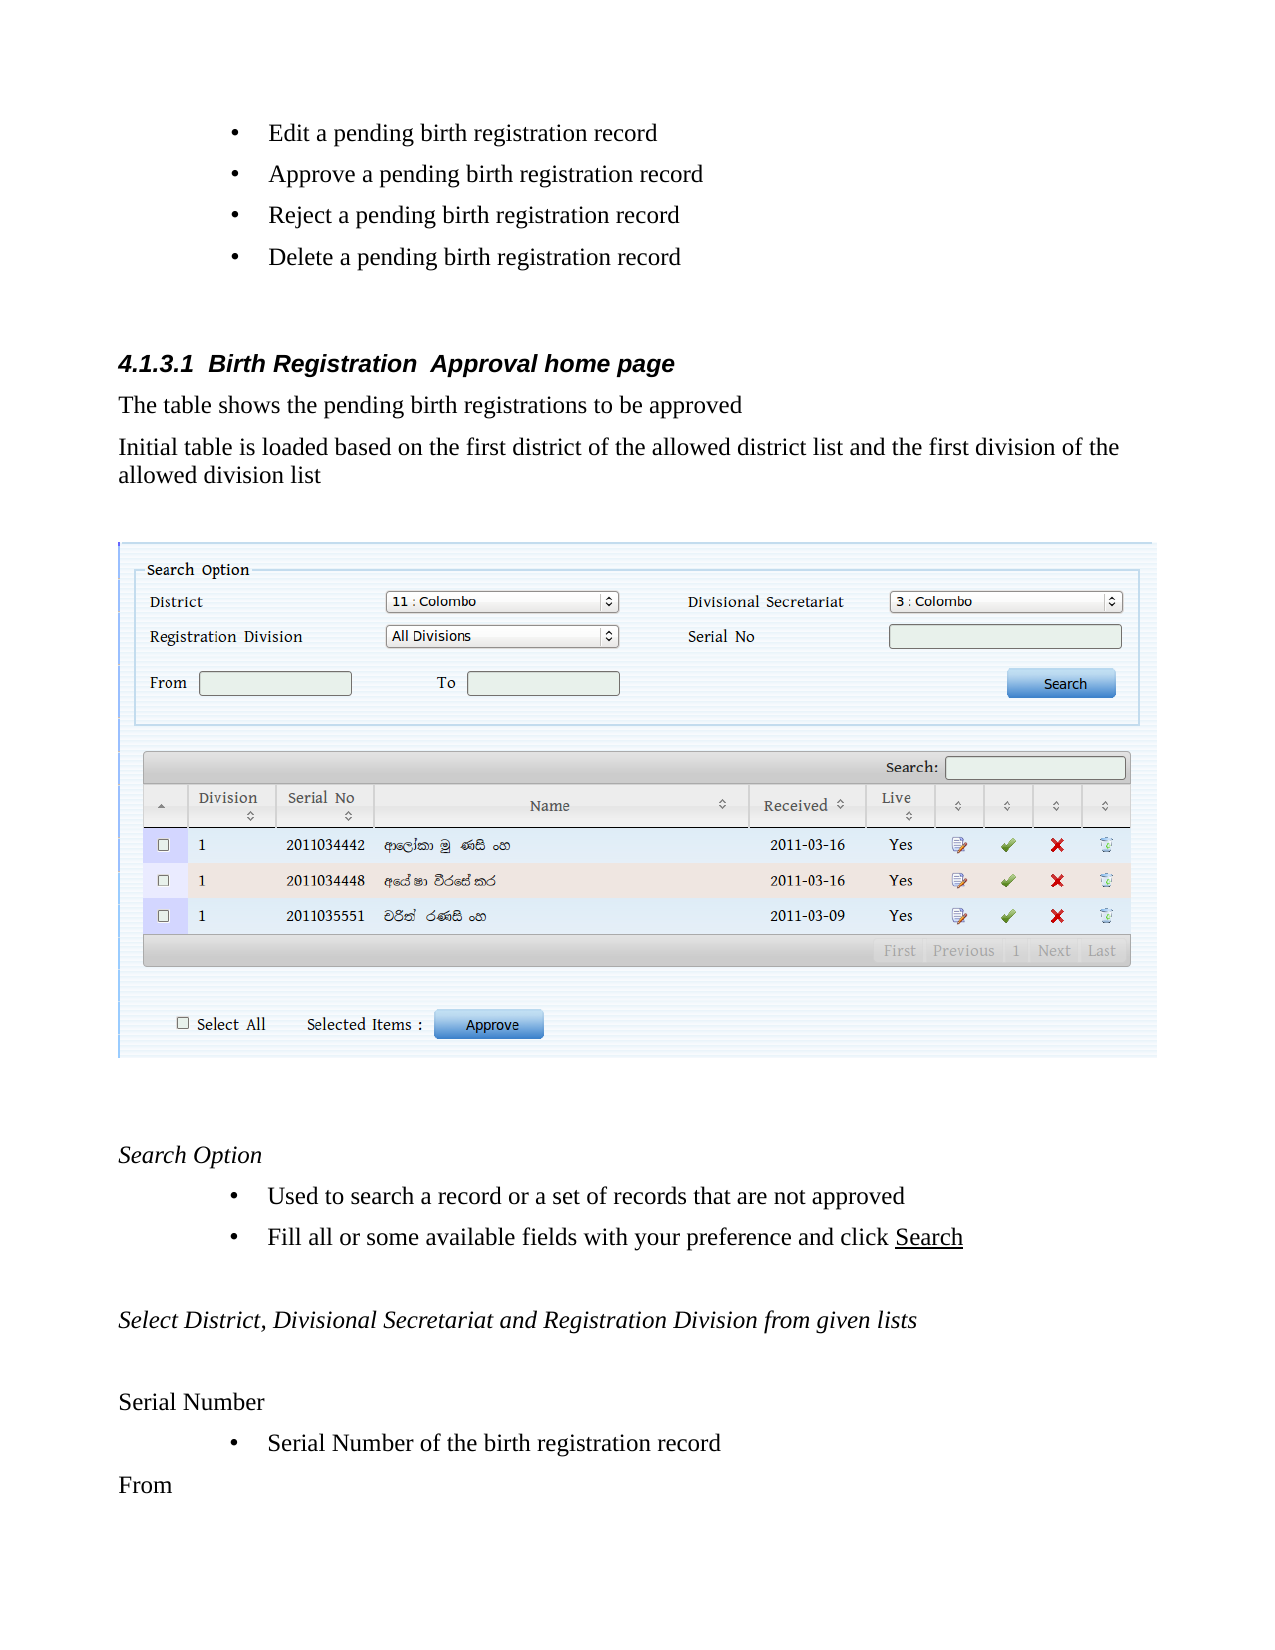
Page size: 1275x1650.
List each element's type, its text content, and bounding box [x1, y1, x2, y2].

picture [118, 542, 1157, 1058]
list Fill all or some available fields with your preference and click Search [229, 1222, 1157, 1251]
subtitle Birth Registration Approval home page [118, 349, 1157, 378]
text From [118, 1470, 1157, 1498]
text The table shows the pending birth registrations to be approved [118, 390, 1157, 419]
text Search Option [118, 1140, 1157, 1168]
list Reject a pending birth registration record [231, 201, 1157, 229]
list Approve a pending birth registration record [231, 159, 1157, 188]
list Delete a pending birth registration record [231, 242, 1157, 271]
list Edit a pending birth registration record [231, 118, 1157, 147]
list Serial Number of the birth registration record [229, 1428, 1157, 1457]
text Initial table is loaded based on the first district of the allowed district list and the first division of the allowed division list [118, 432, 1157, 489]
text Select District, Divisional Secretariat and Registration Division from given lists [118, 1305, 1157, 1333]
list Used to search a record or a set of records that are not approved [229, 1181, 1157, 1210]
text Serial Number [118, 1387, 1157, 1416]
